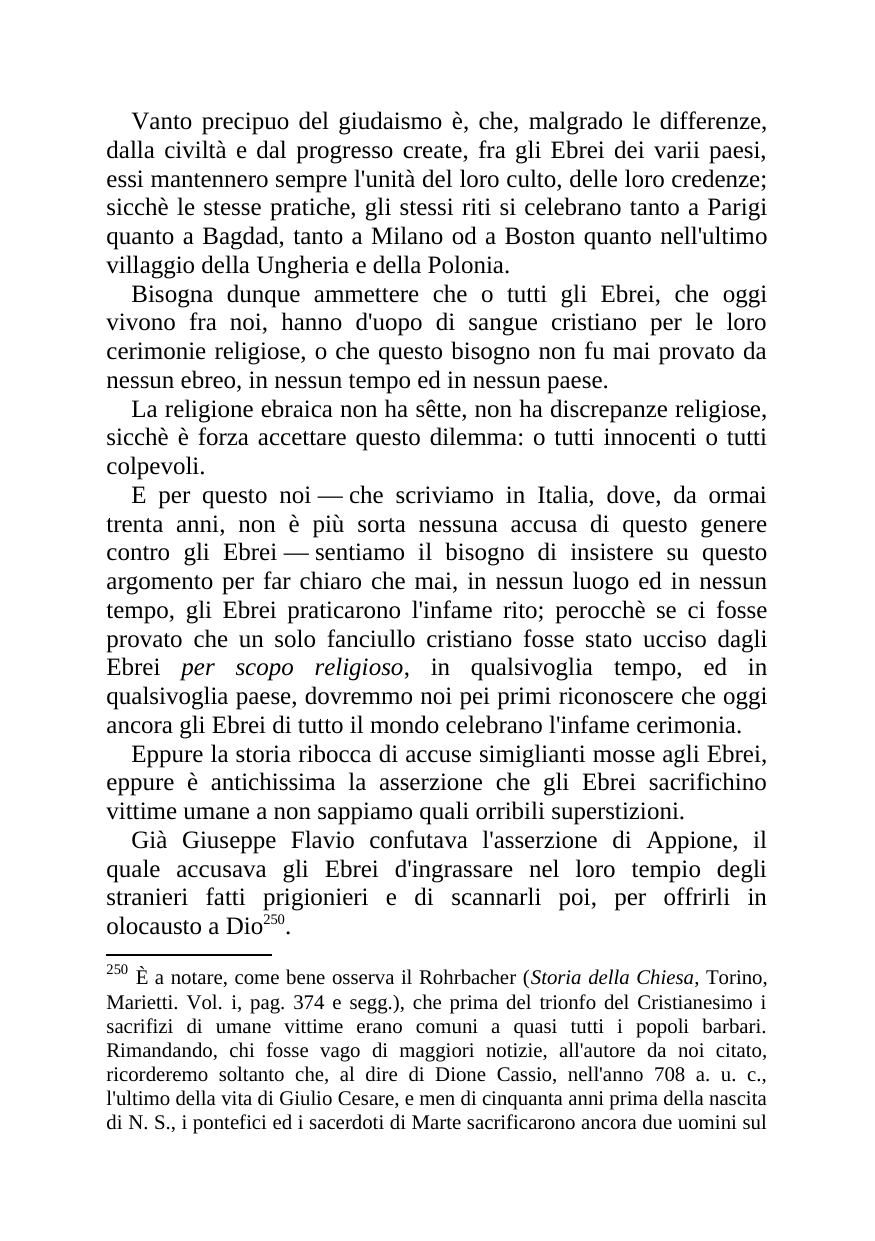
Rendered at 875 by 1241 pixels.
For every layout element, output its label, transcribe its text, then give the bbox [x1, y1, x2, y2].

text E per questo noi — che scriviamo in Italia, dove, da ormai trenta anni, non è più sorta nessuna accusa di questo genere contro gli Ebrei — sentiamo il bisogno di insistere su questo argomento per far chiaro che mai, in nessun luogo ed in nessun tempo, gli Ebrei praticarono l'infame rito; perocchè se ci fosse provato che un solo fanciullo cristiano fosse stato ucciso dagli Ebrei per scopo religioso, in qualsivoglia tempo, ed in qualsivoglia paese, dovremmo noi pei primi riconoscere che oggi ancora gli Ebrei di tutto il mondo celebrano l'infame cerimonia. [106, 480, 768, 739]
text Eppure la storia ribocca di accuse simiglianti mosse agli Ebrei, eppure è antichissima la asserzione che gli Ebrei sacrifichino vittime umane a non sappiamo quali orribili superstizioni. [106, 739, 768, 825]
text Bisogna dunque ammettere che o tutti gli Ebrei, che oggi vivono fra noi, hanno d'uopo di sangue cristiano per le loro cerimonie religiose, o che questo bisogno non fu mai provato da nessun ebreo, in nessun tempo ed in nessun paese. [106, 279, 768, 394]
text Già Giuseppe Flavio confutava l'asserzione di Appione, il quale accusava gli Ebrei d'ingrassare nel loro tempio degli stranieri fatti prigionieri e di scannarli poi, per offrirli in olocausto a Dio. [106, 825, 768, 940]
text Vanto precipuo del giudaismo è, che, malgrado le differenze, dalla civiltà e dal progresso create, fra gli Ebrei dei varii paesi, essi mantennero sempre l'unità del loro culto, delle loro credenze; sicchè le stesse pratiche, gli stessi riti si celebrano tanto a Parigi quanto a Bagdad, tanto a Milano od a Boston quanto nell'ultimo villaggio della Ungheria e della Polonia. [106, 106, 768, 279]
text È a notare, come bene osserva il Rohrbacher (Storia della Chiesa, Torino, Marietti. Vol. i, pag. 374 e segg.), che prima del trionfo del Cristianesimo i sacrifizi di umane vittime erano comuni a quasi tutti i popoli barbari. Rimandando, chi fosse vago di maggiori notizie, all'autore da noi citato, ricorderemo soltanto che, al dire di Dione Cassio, nell'anno 708 a. u. c., l'ultimo della vita di Giulio Cesare, e men di cinquanta anni prima della nascita di N. S., i pontefici ed i sacerdoti di Marte sacrificarono ancora due uomini sul [106, 961, 768, 1134]
text La religione ebraica non ha sêtte, non ha discrepanze religiose, sicchè è forza accettare questo dilemma: o tutti innocenti o tutti colpevoli. [106, 394, 768, 480]
